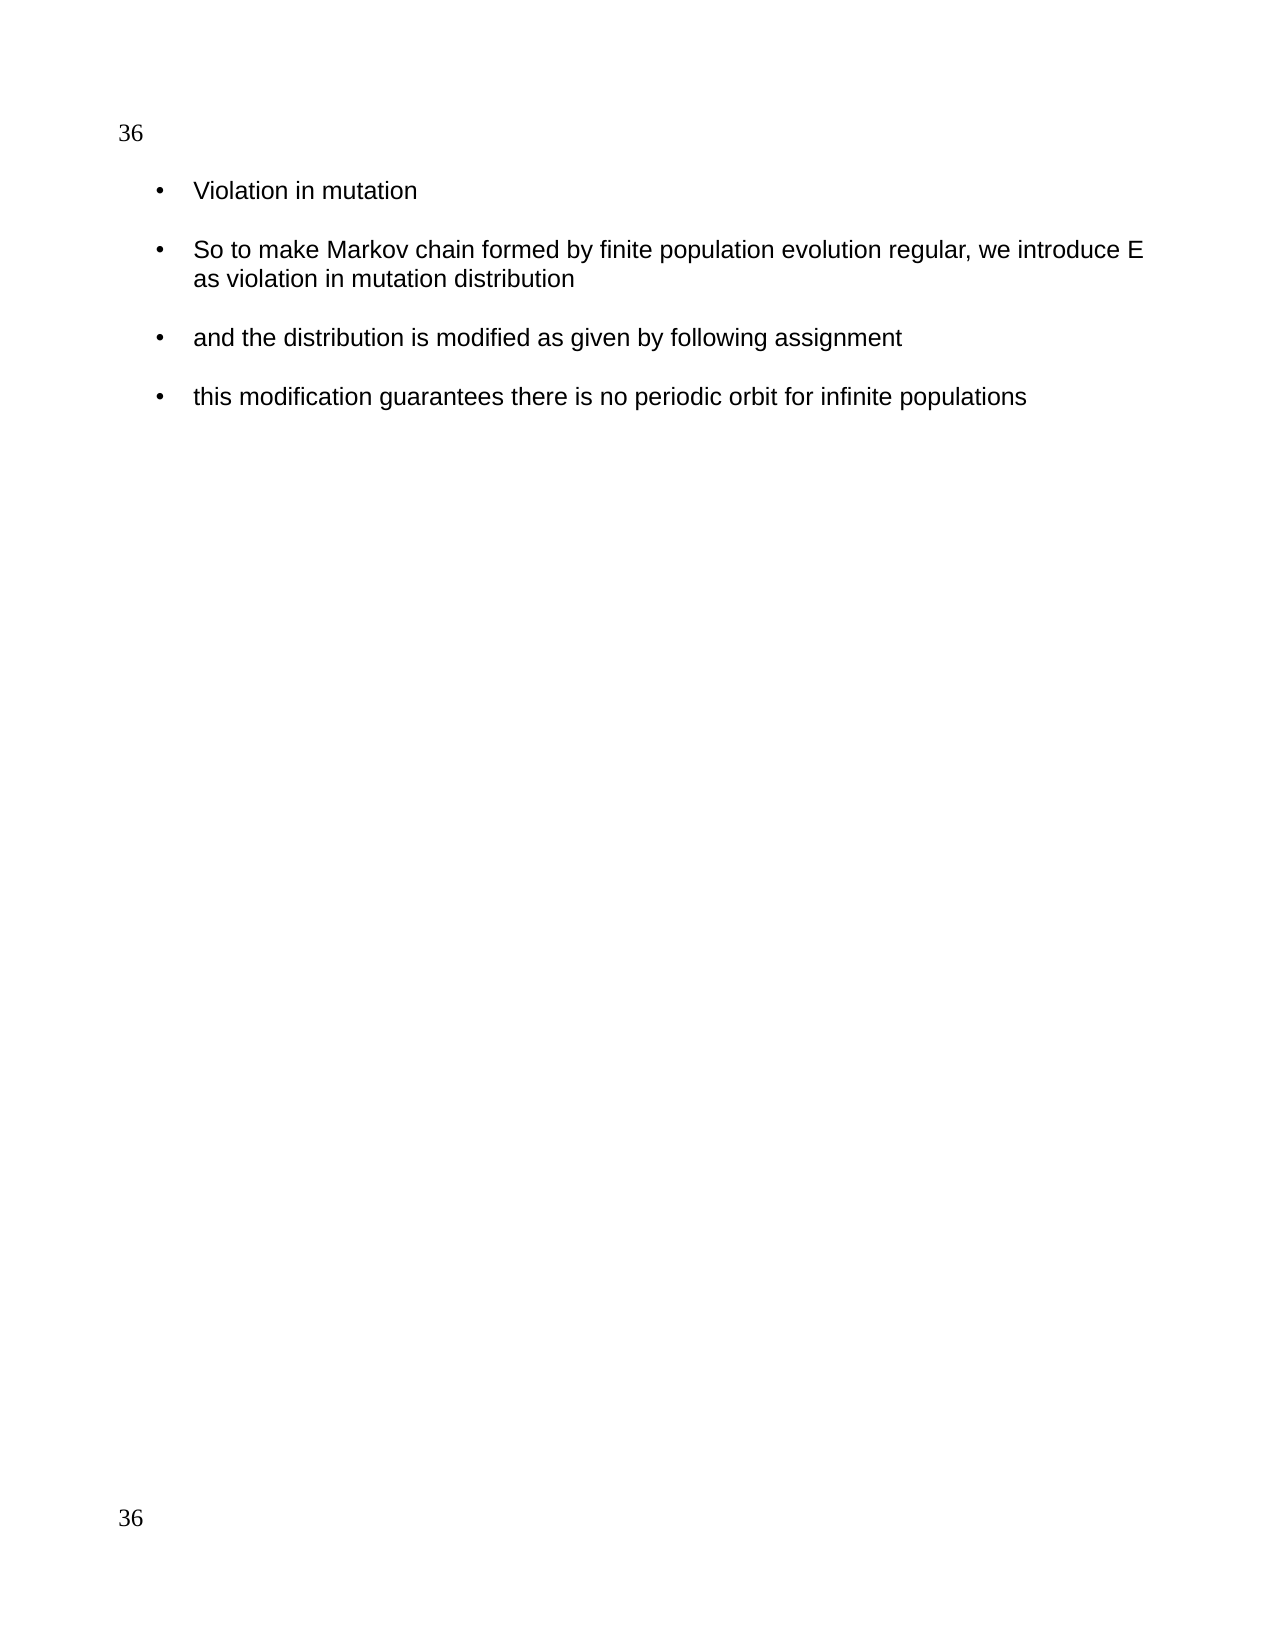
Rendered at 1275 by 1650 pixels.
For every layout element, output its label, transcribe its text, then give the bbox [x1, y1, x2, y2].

list So to make Markov chain formed by finite population evolution regular, we introduce E as violation in mutation distribution [156, 235, 1157, 293]
list Violation in mutation [156, 176, 1157, 205]
list this modification guarantees there is no periodic orbit for infinite populations [156, 382, 1157, 411]
list and the distribution is modified as given by following assignment [156, 323, 1157, 352]
